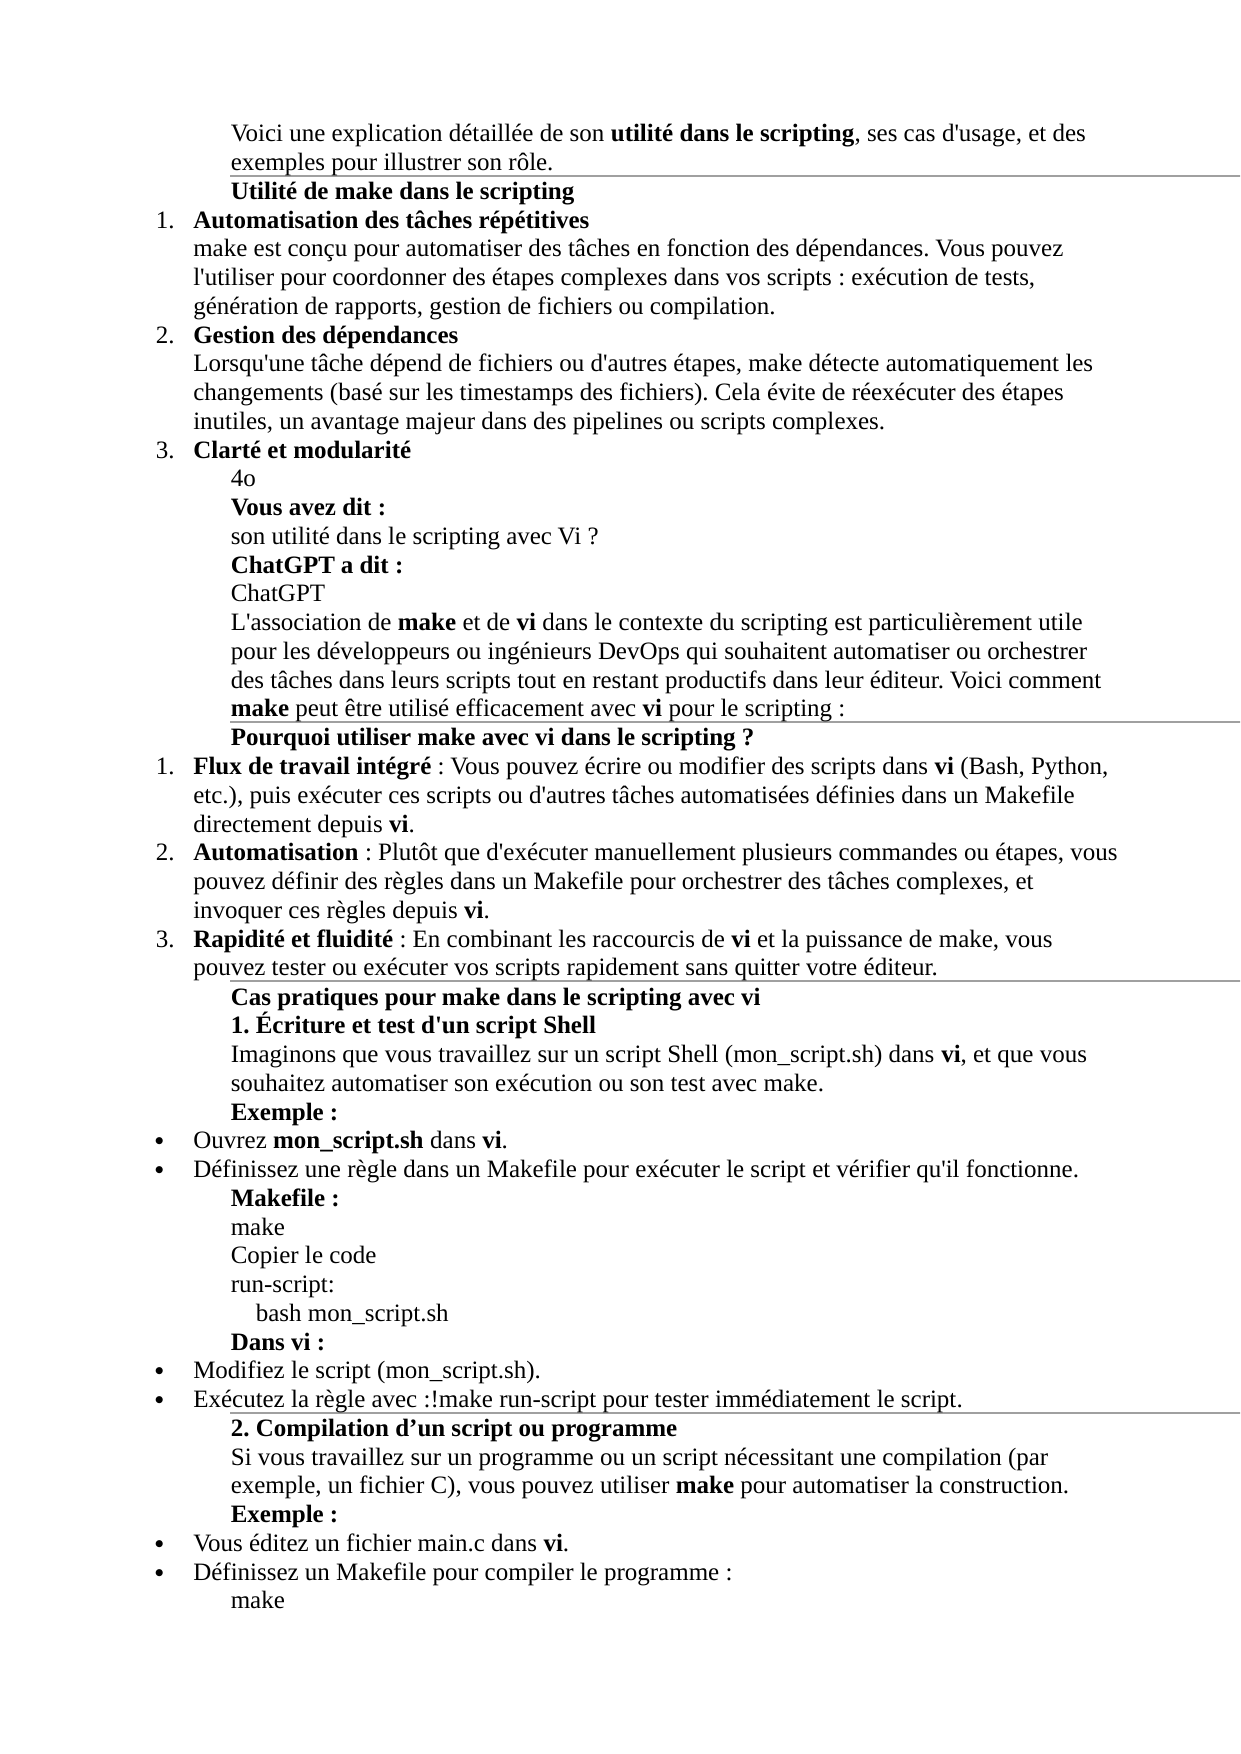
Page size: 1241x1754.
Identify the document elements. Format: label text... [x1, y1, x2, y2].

list Dans vi : [231, 1327, 1122, 1355]
list Automatisation des tâches répétitives make est conçu pour automatiser des tâches en fonction des dépendances. Vous pouvez l'utiliser pour coordonner des étapes complexes dans vos scripts : exécution de tests, génération de rapports, gestion de fichiers ou compilation. [156, 205, 1122, 320]
list bash mon_script.sh [231, 1298, 1122, 1327]
list Gestion des dépendances Lorsqu'une tâche dépend de fichiers ou d'autres étapes, make détecte automatiquement les changements (basé sur les timestamps des fichiers). Cela évite de réexécuter des étapes inutiles, un avantage majeur dans des pipelines ou scripts complexes. [156, 320, 1122, 435]
list ChatGPT [231, 578, 1122, 607]
list Vous avez dit : [231, 492, 1122, 521]
list make [231, 1586, 1122, 1614]
list 4o [231, 463, 1122, 492]
list Voici une explication détaillée de son utilité dans le scripting, ses cas d'usage, et des exemples pour illustrer son rôle. [231, 118, 1122, 175]
list run-script: [231, 1269, 1122, 1298]
list 2. Compilation d’un script ou programme [231, 1414, 1122, 1442]
list Pourquoi utiliser make avec vi dans le scripting ? [231, 723, 1122, 751]
list Makefile : [231, 1183, 1122, 1212]
list Cas pratiques pour make dans le scripting avec vi [231, 982, 1122, 1010]
list Modifiez le script (mon_script.sh). [156, 1355, 1122, 1384]
list Exemple : [231, 1499, 1122, 1528]
list Flux de travail intégré : Vous pouvez écrire ou modifier des scripts dans vi (Bash, Python, etc.), puis exécuter ces scripts ou d'autres tâches automatisées définies dans un Makefile directement depuis vi. [156, 751, 1122, 837]
list son utilité dans le scripting avec Vi ? [231, 521, 1122, 550]
list Si vous travaillez sur un programme ou un script nécessitant une compilation (par exemple, un fichier C), vous pouvez utiliser make pour automatiser la construction. [231, 1442, 1122, 1499]
list 1. Écriture et test d'un script Shell [231, 1010, 1122, 1039]
list Copier le code [231, 1240, 1122, 1269]
list Exemple : [231, 1097, 1122, 1125]
list Imaginons que vous travaillez sur un script Shell (mon_script.sh) dans vi, et que vous souhaitez automatiser son exécution ou son test avec make. [231, 1039, 1122, 1097]
list make [231, 1212, 1122, 1240]
list Automatisation : Plutôt que d'exécuter manuellement plusieurs commandes ou étapes, vous pouvez définir des règles dans un Makefile pour orchestrer des tâches complexes, et invoquer ces règles depuis vi. [156, 837, 1122, 924]
list Utilité de make dans le scripting [231, 177, 1122, 205]
list Vous éditez un fichier main.c dans vi. [156, 1528, 1122, 1557]
list Ouvrez mon_script.sh dans vi. [156, 1125, 1122, 1154]
list L'association de make et de vi dans le contexte du scripting est particulièrement utile pour les développeurs ou ingénieurs DevOps qui souhaitent automatiser ou orchestrer des tâches dans leurs scripts tout en restant productifs dans leur éditeur. Voici comment make peut être utilisé efficacement avec vi pour le scripting : [231, 607, 1122, 721]
list Définissez un Makefile pour compiler le programme : [156, 1557, 1122, 1586]
list Clarté et modularité [156, 435, 1122, 463]
list Exécutez la règle avec :!make run-script pour tester immédiatement le script. [156, 1384, 1122, 1413]
list Rapidité et fluidité : En combinant les raccourcis de vi et la puissance de make, vous pouvez tester ou exécuter vos scripts rapidement sans quitter votre éditeur. [156, 924, 1122, 981]
list ChatGPT a dit : [231, 550, 1122, 578]
list Définissez une règle dans un Makefile pour exécuter le script et vérifier qu'il fonctionne. [156, 1154, 1122, 1183]
